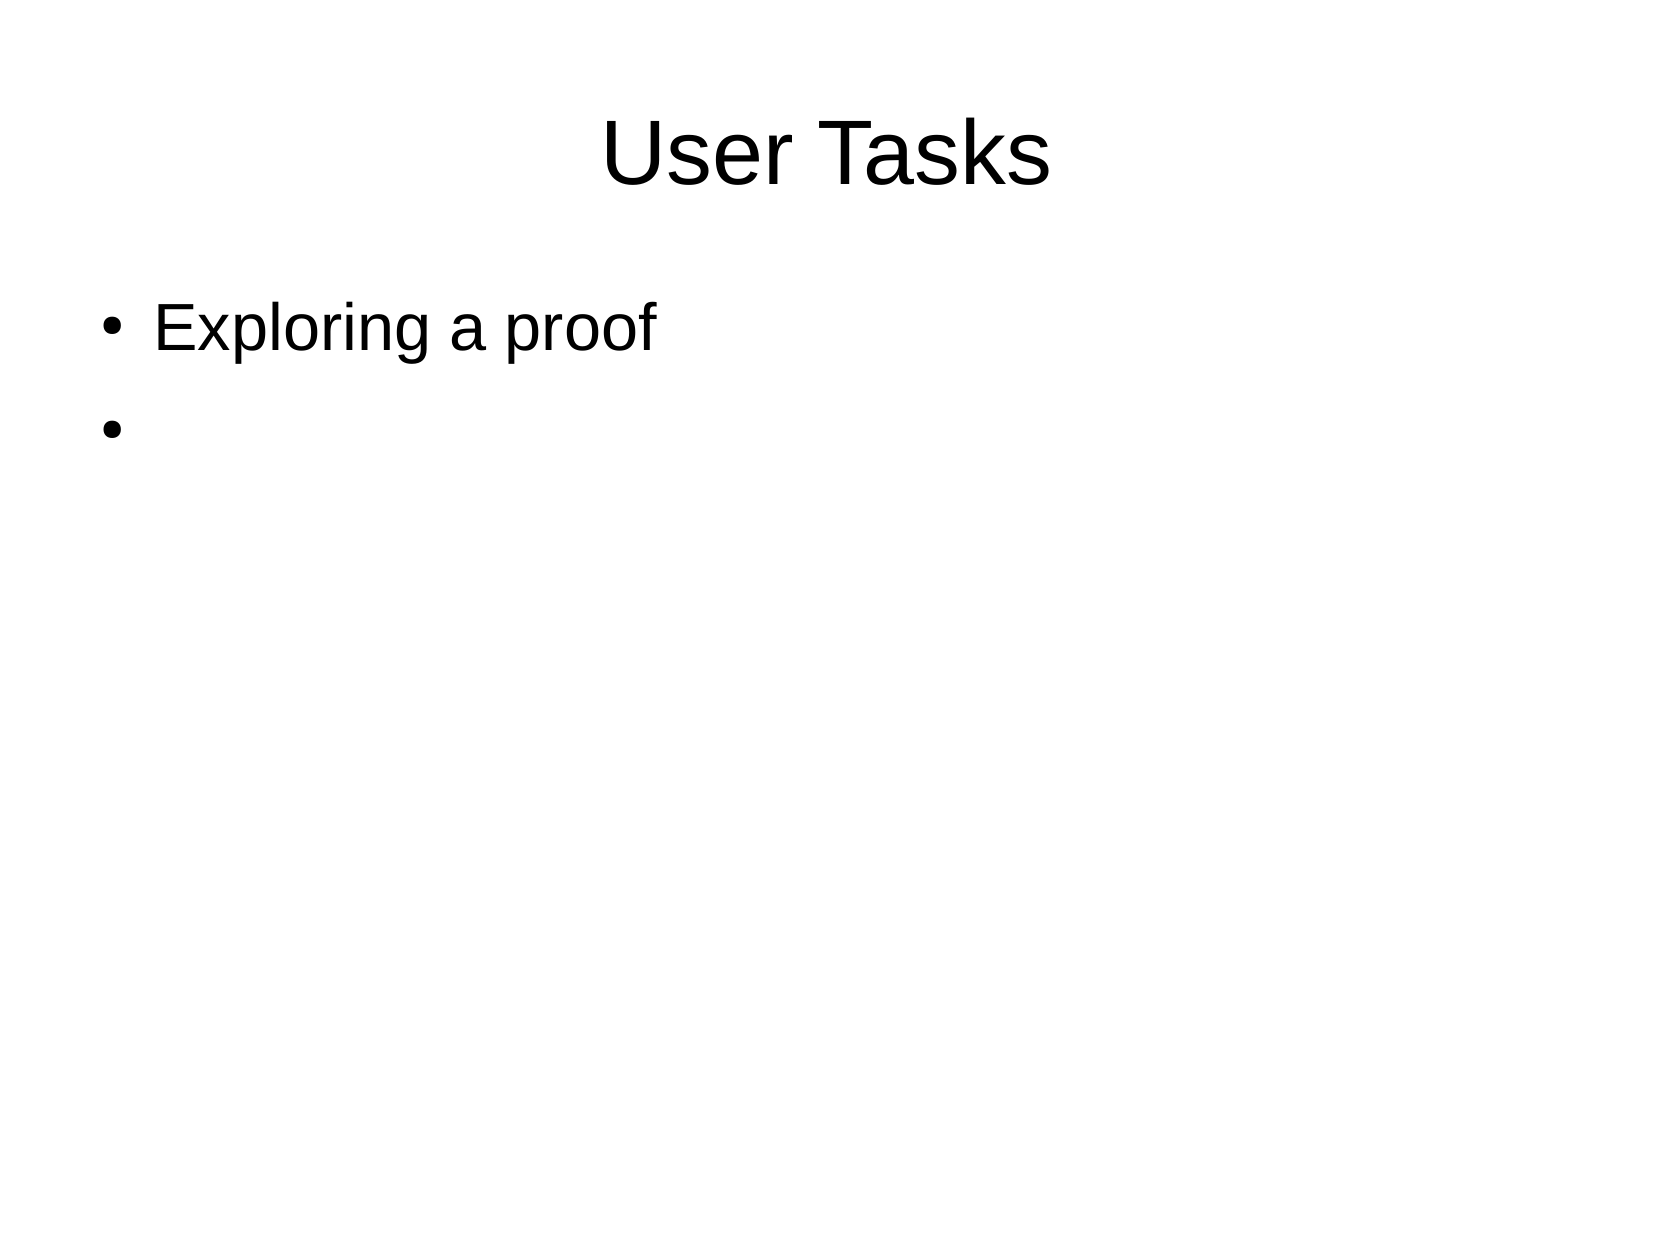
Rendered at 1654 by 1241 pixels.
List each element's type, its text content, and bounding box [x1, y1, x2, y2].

title User Tasks [82, 49, 1571, 257]
list Exploring a proof [82, 290, 1571, 1109]
